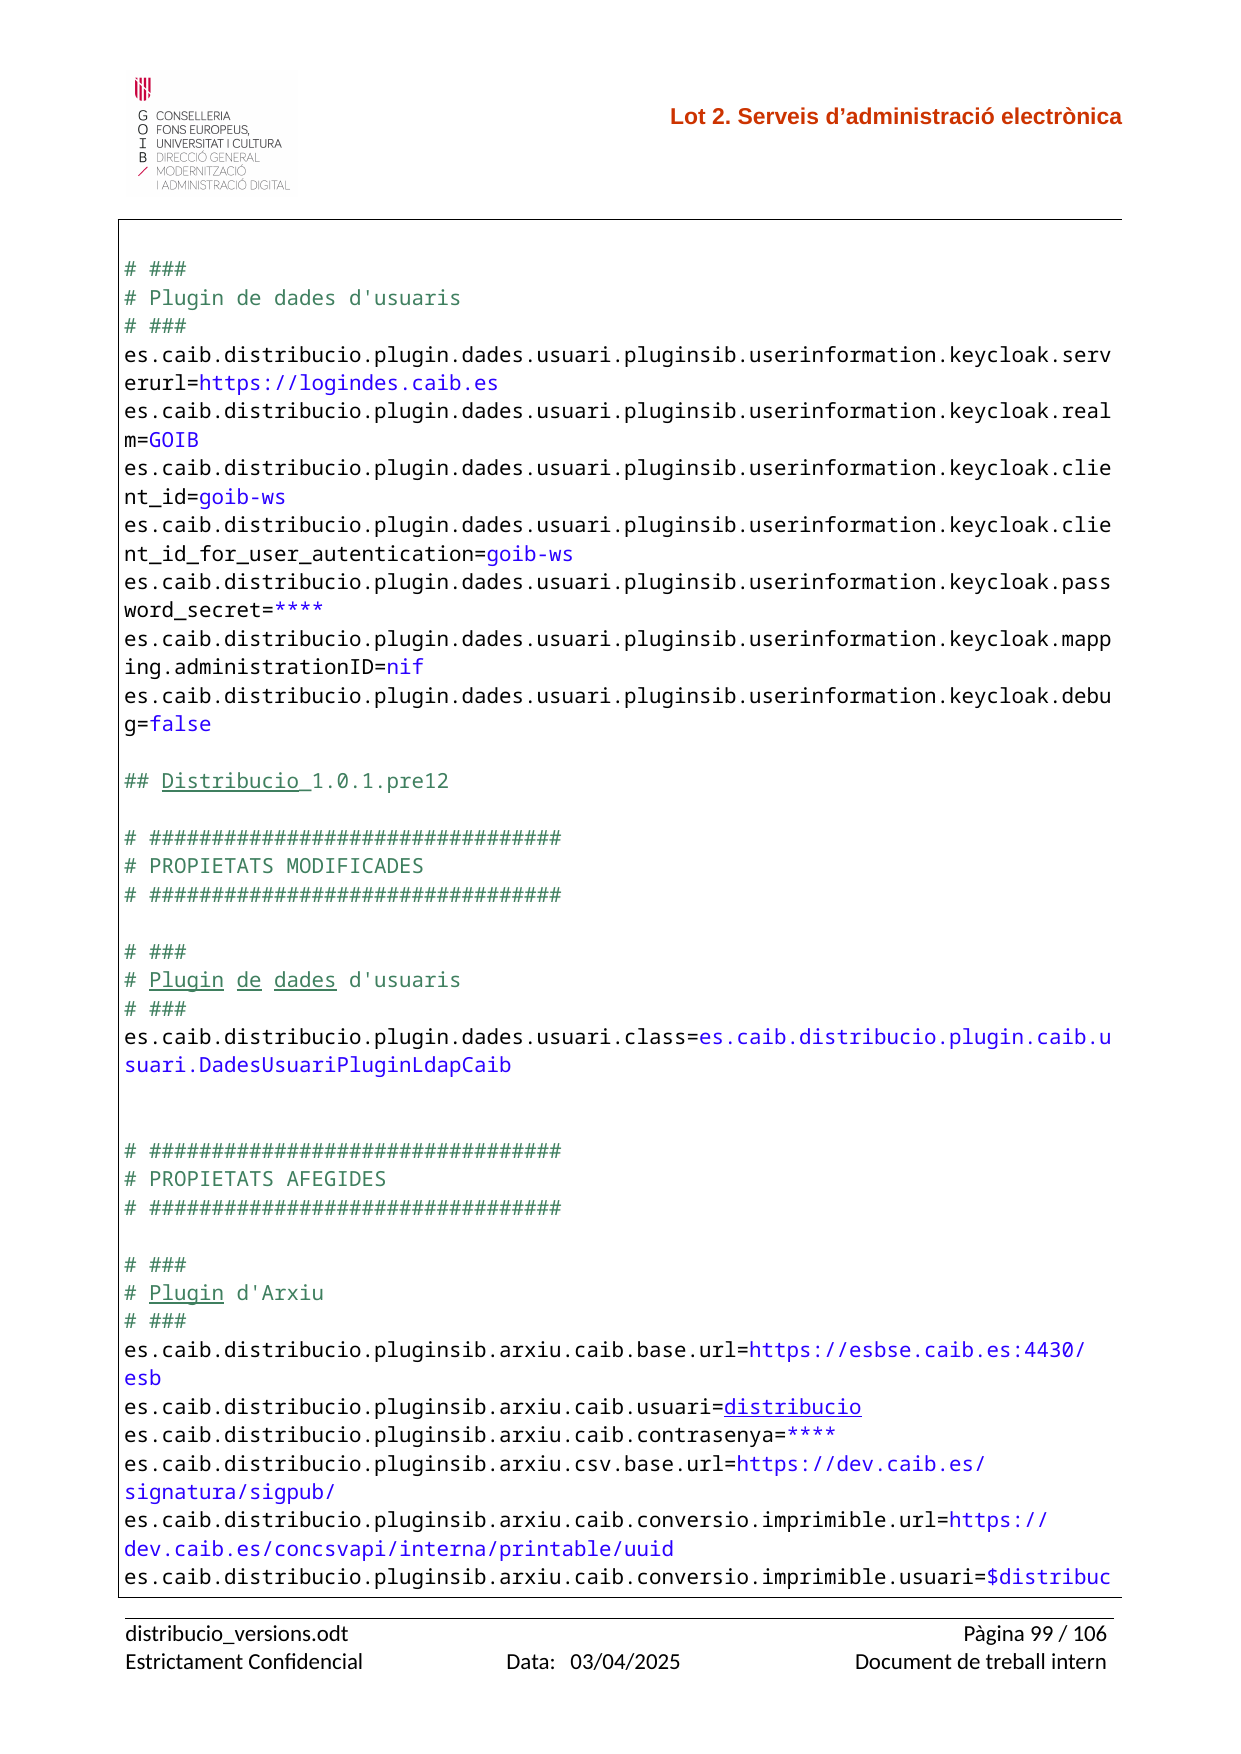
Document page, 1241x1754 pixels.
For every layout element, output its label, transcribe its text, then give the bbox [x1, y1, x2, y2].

table_header # ### # Plugin de dades d'usuaris # ### es.caib.distribucio.plugin.dades.usuari.pluginsib.userinformation.keycloak.serverurl=https://logindes.caib.es es.caib.distribucio.plugin.dades.usuari.pluginsib.userinformation.keycloak.realm=GOIB es.caib.distribucio.plugin.dades.usuari.pluginsib.userinformation.keycloak.client_id=goib-ws es.caib.distribucio.plugin.dades.usuari.pluginsib.userinformation.keycloak.client_id_for_user_autentication=goib-ws es.caib.distribucio.plugin.dades.usuari.pluginsib.userinformation.keycloak.password_secret=**** es.caib.distribucio.plugin.dades.usuari.pluginsib.userinformation.keycloak.mapping.administrationID=nif es.caib.distribucio.plugin.dades.usuari.pluginsib.userinformation.keycloak.debug=false ## Distribucio_1.0.1.pre12 # ################################# # PROPIETATS MODIFICADES # ################################# # ### # Plugin de dades d'usuaris # ### es.caib.distribucio.plugin.dades.usuari.class=es.caib.distribucio.plugin.caib.usuari.DadesUsuariPluginLdapCaib # ################################# # PROPIETATS AFEGIDES # ################################# # ### # Plugin d'Arxiu # ### es.caib.distribucio.pluginsib.arxiu.caib.base.url=https://esbse.caib.es:4430/esb es.caib.distribucio.pluginsib.arxiu.caib.usuari=distribucio es.caib.distribucio.pluginsib.arxiu.caib.contrasenya=**** es.caib.distribucio.pluginsib.arxiu.csv.base.url=https://dev.caib.es/signatura/sigpub/ es.caib.distribucio.pluginsib.arxiu.caib.conversio.imprimible.url=https://dev.caib.es/concsvapi/interna/printable/uuid es.caib.distribucio.pluginsib.arxiu.caib.conversio.imprimible.usuari=$distribuc [119, 220, 1122, 1597]
picture [126, 70, 299, 197]
